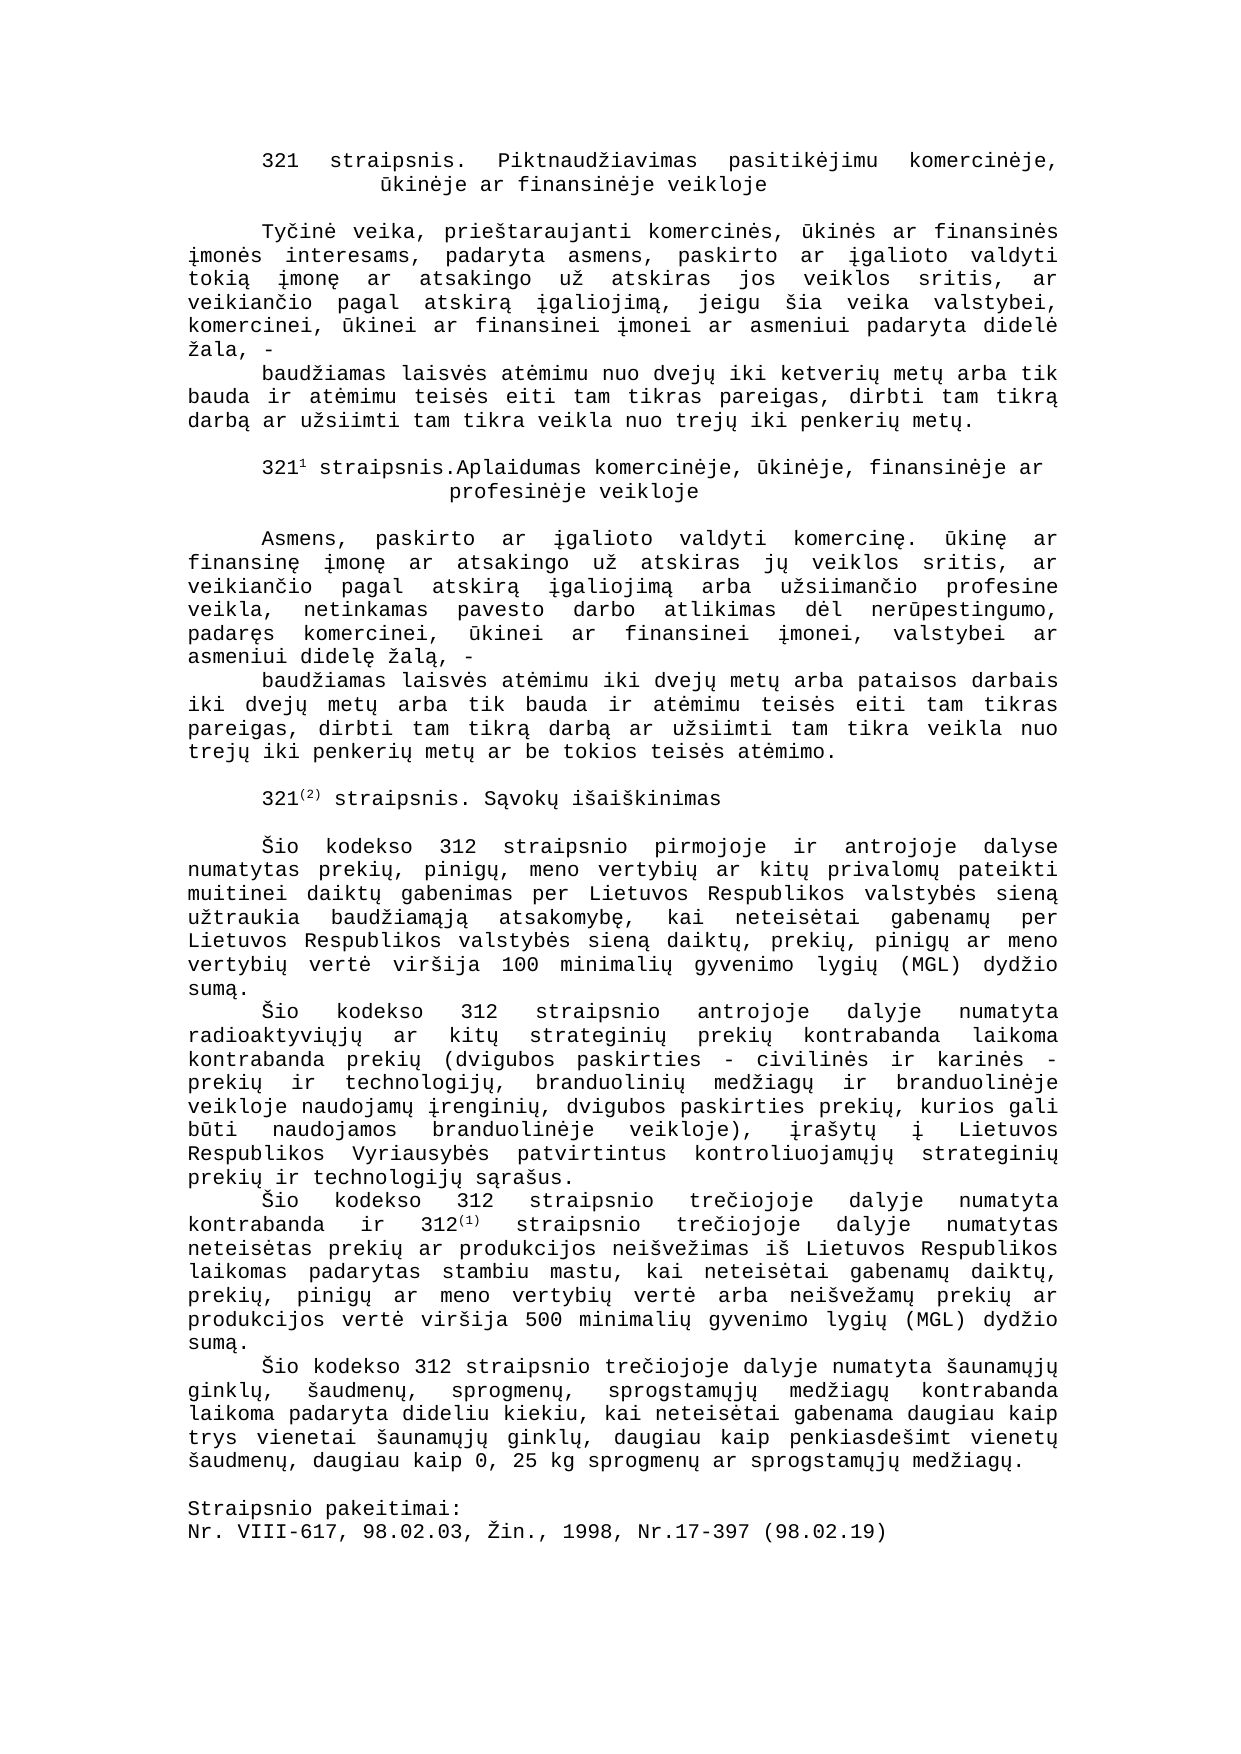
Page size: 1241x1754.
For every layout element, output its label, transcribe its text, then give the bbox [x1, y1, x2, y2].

text Šio kodekso 312 straipsnio trečiojoje dalyje numatyta kontrabanda ir 312(1) straipsnio trečiojoje dalyje numatytas neteisėtas prekių ar produkcijos neišvežimas iš Lietuvos Respublikos laikomas padarytas stambiu mastu, kai neteisėtai gabenamų daiktų, prekių, pinigų ar meno vertybių vertė arba neišvežamų prekių ar produkcijos vertė viršija 500 minimalių gyvenimo lygių (MGL) dydžio sumą. [187, 1190, 1059, 1356]
text 321 straipsnis. Piktnaudžiavimas pasitikėjimu komercinėje, ūkinėje ar finansinėje veikloje [261, 150, 1059, 197]
text Straipsnio pakeitimai: [187, 1498, 1059, 1521]
text Šio kodekso 312 straipsnio antrojoje dalyje numatyta radioaktyviųjų ar kitų strateginių prekių kontrabanda laikoma kontrabanda prekių (dvigubos paskirties - civilinės ir karinės - prekių ir technologijų, branduolinių medžiagų ir branduolinėje veikloje naudojamų įrenginių, dvigubos paskirties prekių, kurios gali būti naudojamos branduolinėje veikloje), įrašytų į Lietuvos Respublikos Vyriausybės patvirtintus kontroliuojamųjų strateginių prekių ir technologijų sąrašus. [187, 1001, 1059, 1190]
text Šio kodekso 312 straipsnio trečiojoje dalyje numatyta šaunamųjų ginklų, šaudmenų, sprogmenų, sprogstamųjų medžiagų kontrabanda laikoma padaryta dideliu kiekiu, kai neteisėtai gabenama daugiau kaip trys vienetai šaunamųjų ginklų, daugiau kaip penkiasdešimt vienetų šaudmenų, daugiau kaip 0, 25 kg sprogmenų ar sprogstamųjų medžiagų. [187, 1356, 1059, 1474]
text 3211 straipsnis.Aplaidumas komercinėje, ūkinėje, finansinėje ar [261, 457, 1059, 481]
text profesinėje veikloje [261, 481, 1059, 505]
text Nr. VIII-617, 98.02.03, Žin., 1998, Nr.17-397 (98.02.19) [187, 1521, 1059, 1545]
text baudžiamas laisvės atėmimu iki dvejų metų arba pataisos darbais iki dvejų metų arba tik bauda ir atėmimu teisės eiti tam tikras pareigas, dirbti tam tikrą darbą ar užsiimti tam tikra veikla nuo trejų iki penkerių metų ar be tokios teisės atėmimo. [187, 670, 1059, 765]
text 321(2) straipsnis. Sąvokų išaiškinimas [187, 788, 1059, 812]
text Šio kodekso 312 straipsnio pirmojoje ir antrojoje dalyse numatytas prekių, pinigų, meno vertybių ar kitų privalomų pateikti muitinei daiktų gabenimas per Lietuvos Respublikos valstybės sieną užtraukia baudžiamąją atsakomybę, kai neteisėtai gabenamų per Lietuvos Respublikos valstybės sieną daiktų, prekių, pinigų ar meno vertybių vertė viršija 100 minimalių gyvenimo lygių (MGL) dydžio sumą. [187, 836, 1059, 1001]
text Asmens, paskirto ar įgalioto valdyti komercinę. ūkinę ar finansinę įmonę ar atsakingo už atskiras jų veiklos sritis, ar veikiančio pagal atskirą įgaliojimą arba užsiimančio profesine veikla, netinkamas pavesto darbo atlikimas dėl nerūpestingumo, padaręs komercinei, ūkinei ar finansinei įmonei, valstybei ar asmeniui didelę žalą, - [187, 528, 1059, 670]
text Tyčinė veika, prieštaraujanti komercinės, ūkinės ar finansinės įmonės interesams, padaryta asmens, paskirto ar įgalioto valdyti tokią įmonę ar atsakingo už atskiras jos veiklos sritis, ar veikiančio pagal atskirą įgaliojimą, jeigu šia veika valstybei, komercinei, ūkinei ar finansinei įmonei ar asmeniui padaryta didelė žala, - [187, 221, 1059, 363]
text baudžiamas laisvės atėmimu nuo dvejų iki ketverių metų arba tik bauda ir atėmimu teisės eiti tam tikras pareigas, dirbti tam tikrą darbą ar užsiimti tam tikra veikla nuo trejų iki penkerių metų. [187, 363, 1059, 434]
